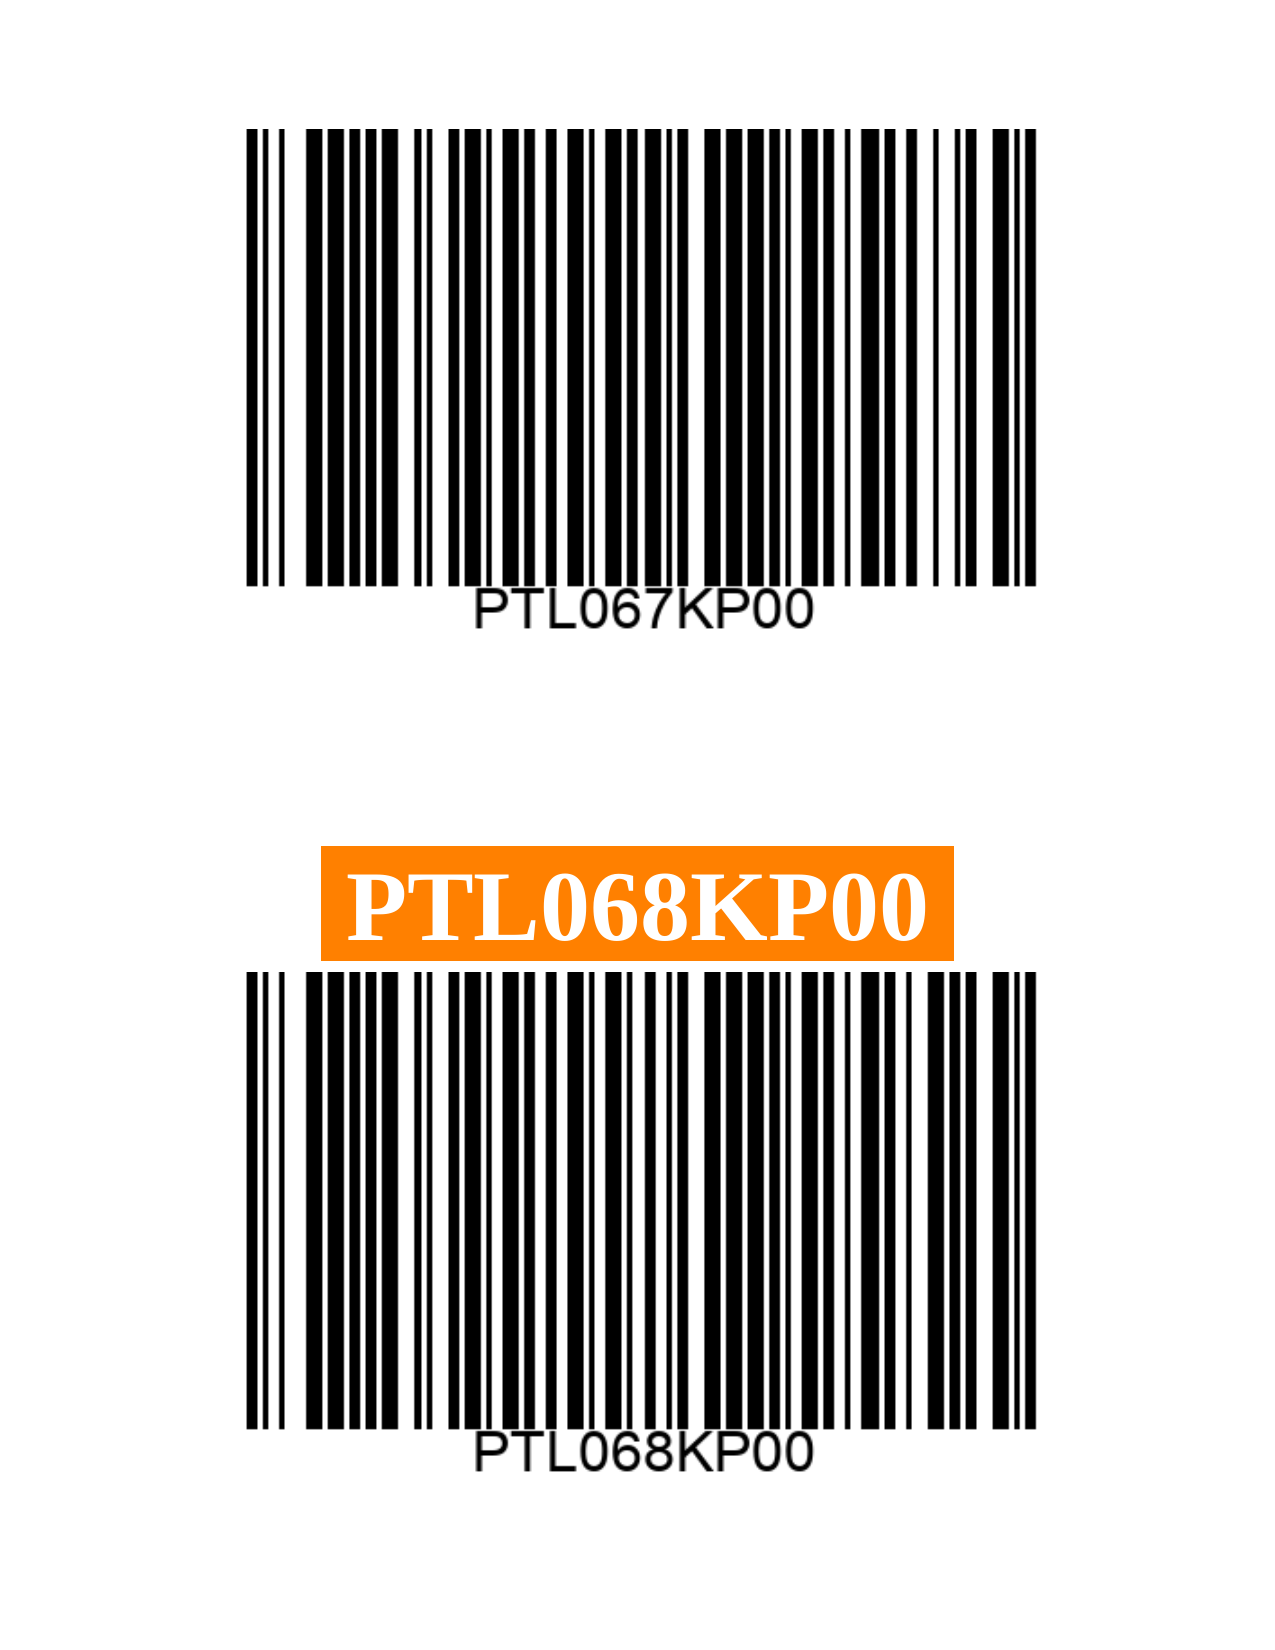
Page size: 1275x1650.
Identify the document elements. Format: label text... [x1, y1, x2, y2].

text PTL068KP00 [118, 846, 1157, 961]
picture [193, 129, 1094, 655]
picture [193, 972, 1093, 1498]
